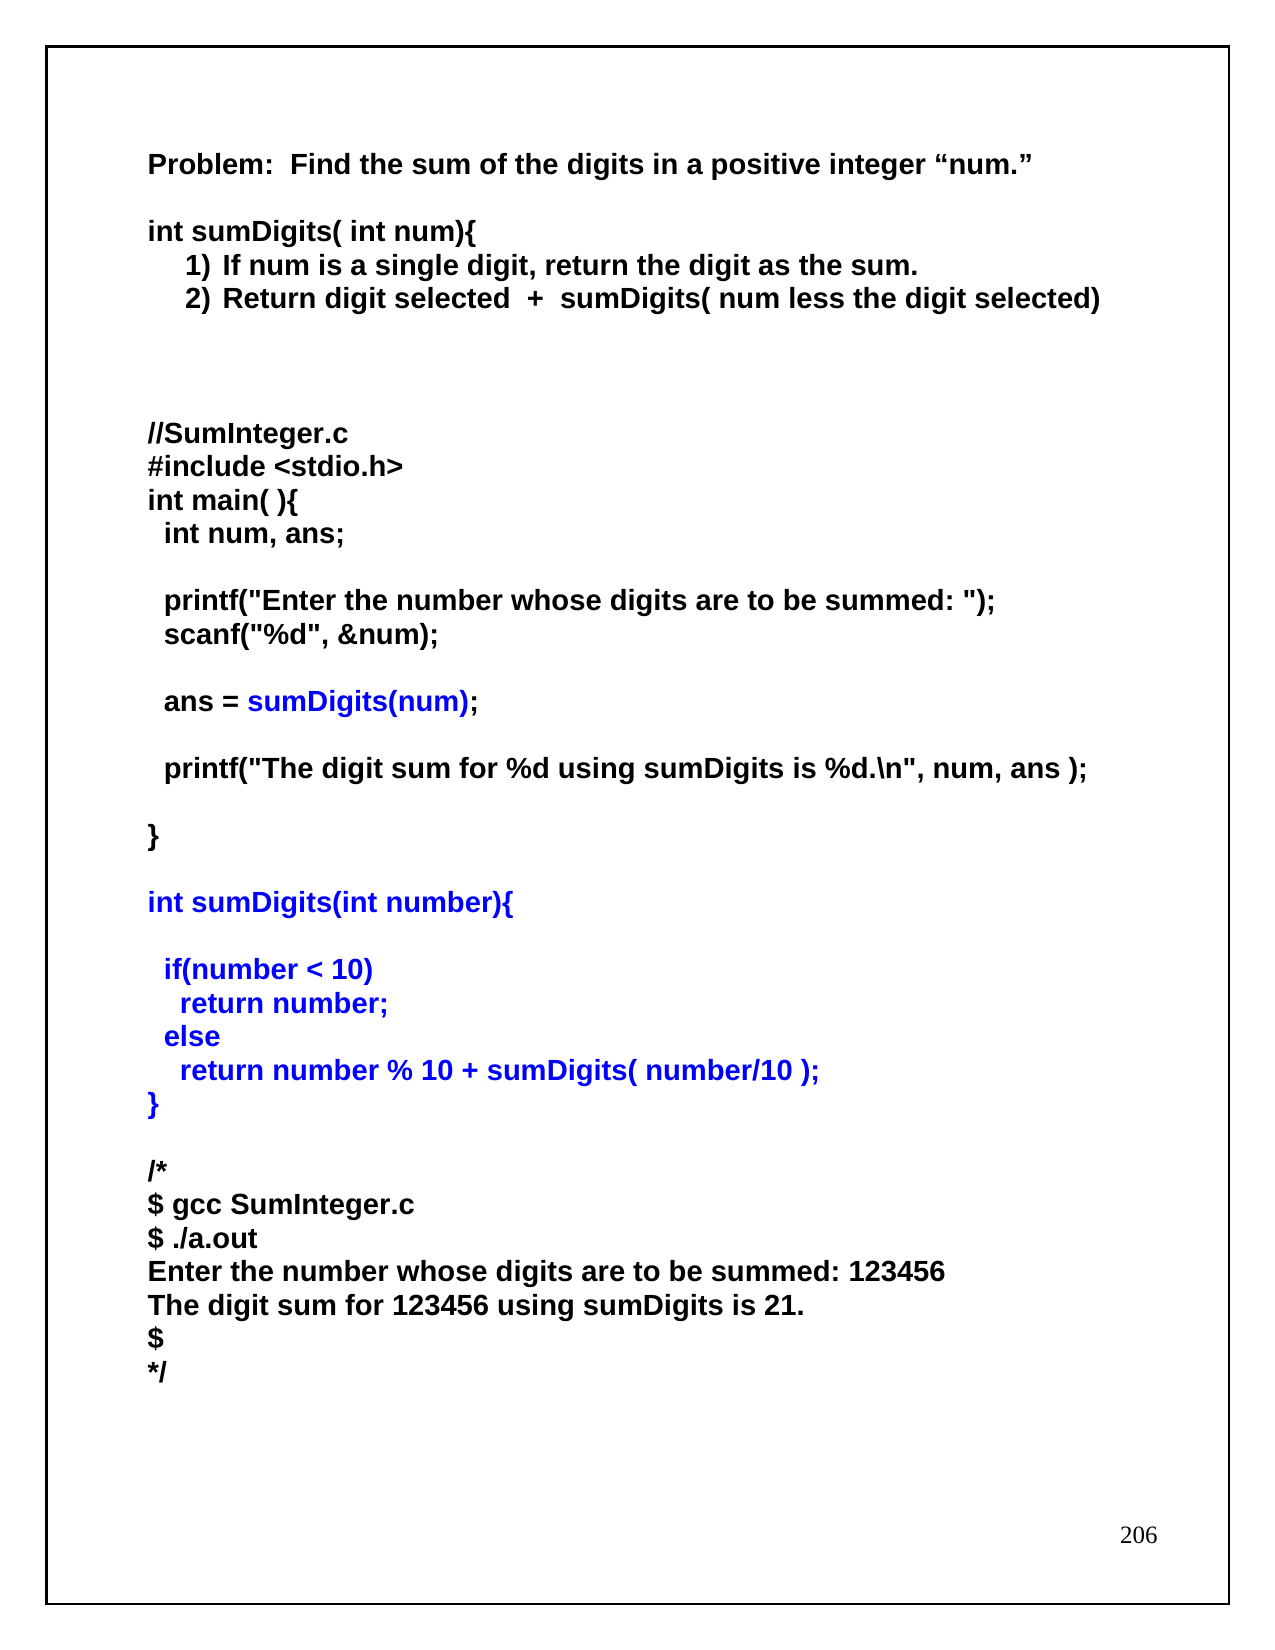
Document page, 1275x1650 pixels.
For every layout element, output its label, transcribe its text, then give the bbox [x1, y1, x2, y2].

text #include <stdio.h> [147, 449, 1158, 483]
text int sumDigits( int num){ [147, 214, 1158, 248]
text printf("Enter the number whose digits are to be summed: "); [147, 583, 1158, 617]
text printf("The digit sum for %d using sumDigits is %d.\n", num, ans ); [147, 751, 1158, 785]
list If num is a single digit, return the digit as the sum. [185, 248, 1158, 282]
text } [147, 1087, 1158, 1120]
text return number % 10 + sumDigits( number/10 ); [147, 1053, 1158, 1087]
text Problem: Find the sum of the digits in a positive integer “num.” [147, 147, 1158, 181]
text int main( ){ [147, 483, 1158, 516]
text $ gcc SumInteger.c [147, 1187, 1158, 1221]
text $ ./a.out [147, 1221, 1158, 1254]
list Return digit selected + sumDigits( num less the digit selected) [185, 282, 1158, 315]
text Enter the number whose digits are to be summed: 123456 [147, 1254, 1158, 1288]
text ans = sumDigits(num); [147, 684, 1158, 718]
text int sumDigits(int number){ [147, 885, 1158, 919]
text //SumInteger.c [147, 416, 1158, 449]
text /* [147, 1154, 1158, 1187]
text if(number < 10) [147, 952, 1158, 986]
text return number; [147, 986, 1158, 1019]
text } [147, 818, 1158, 852]
text The digit sum for 123456 using sumDigits is 21. [147, 1288, 1158, 1321]
text int num, ans; [147, 516, 1158, 550]
text scanf("%d", &num); [147, 617, 1158, 651]
text else [147, 1019, 1158, 1053]
text $ [147, 1321, 1158, 1355]
text */ [147, 1355, 1158, 1388]
